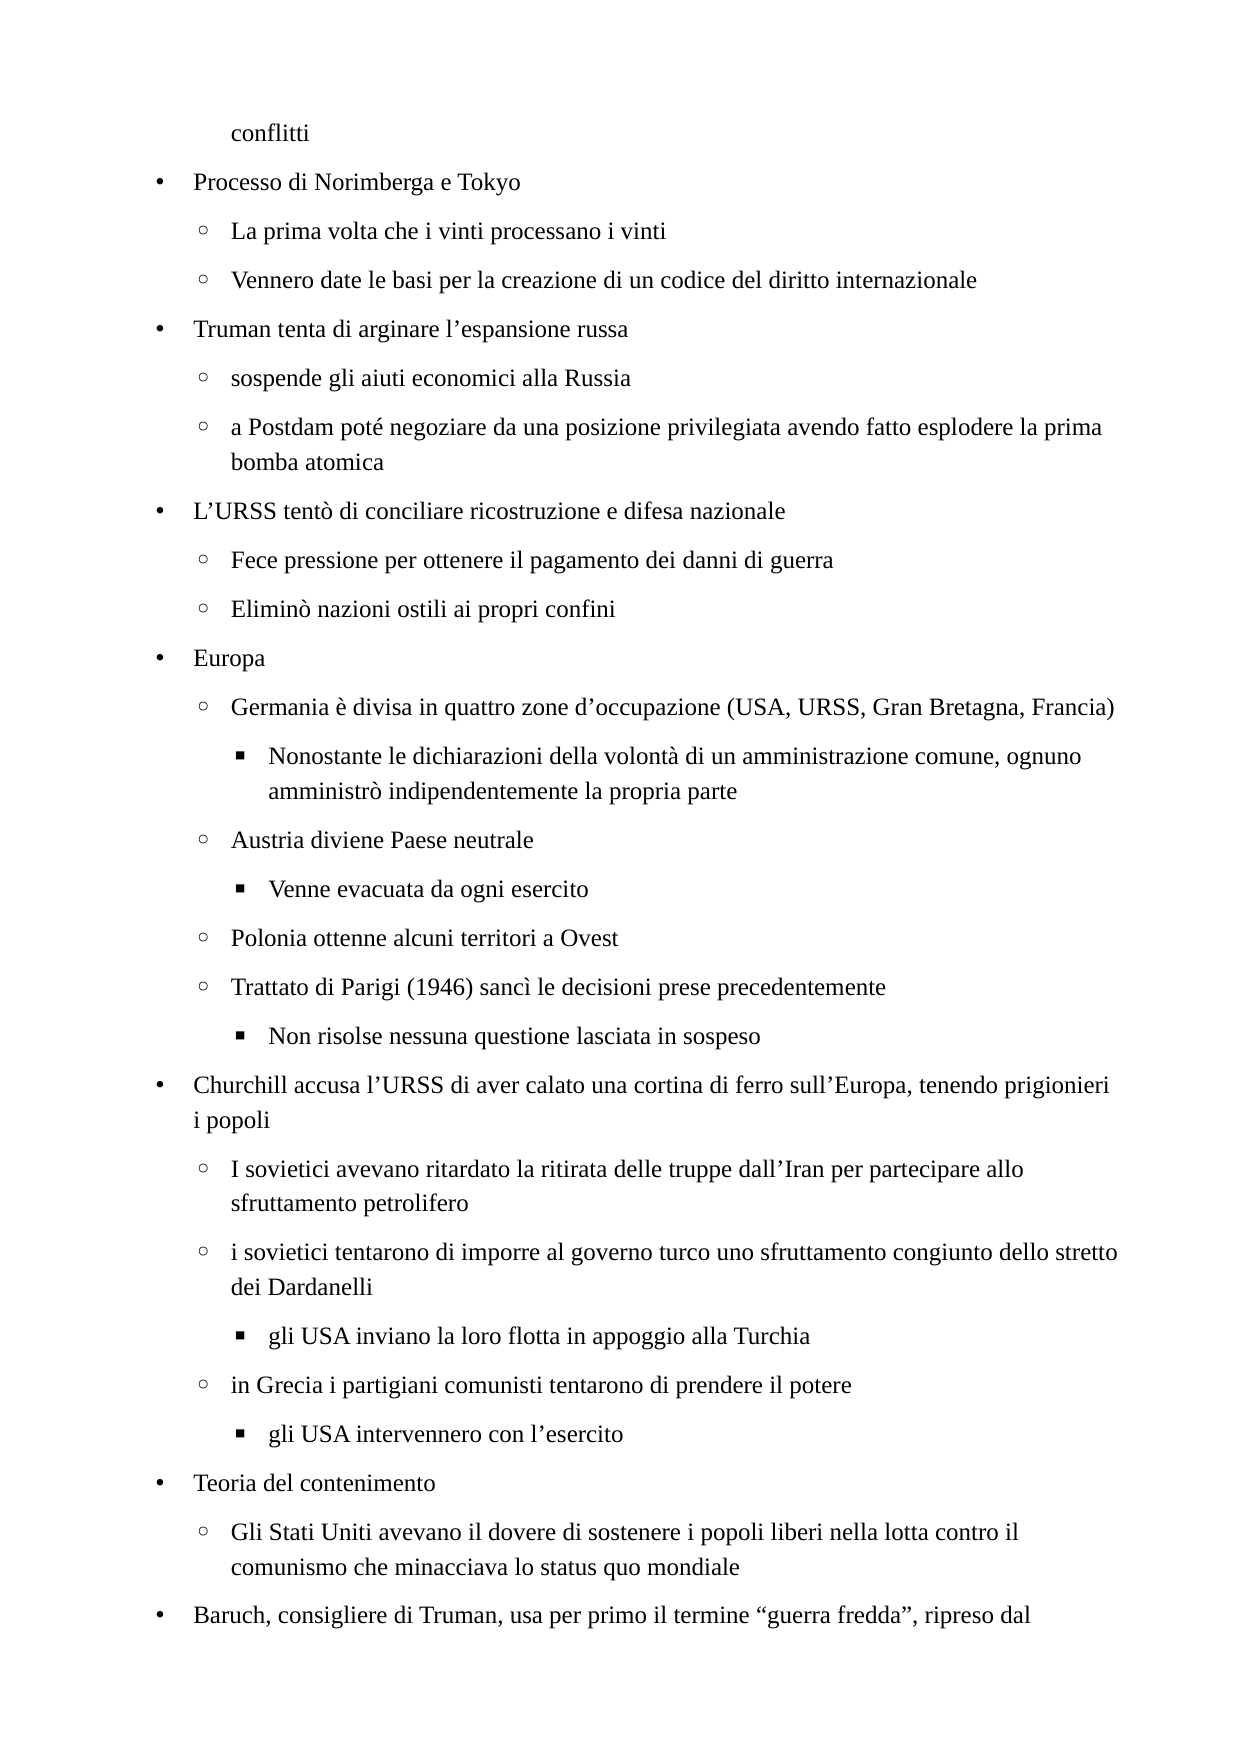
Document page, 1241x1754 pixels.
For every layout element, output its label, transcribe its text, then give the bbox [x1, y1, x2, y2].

list Baruch, consigliere di Truman, usa per primo il termine “guerra fredda”, ripreso dal [156, 1601, 1122, 1629]
list Vennero date le basi per la creazione di un codice del diritto internazionale [193, 265, 1122, 294]
list Venne evacuata da ogni esercito [231, 874, 1122, 903]
list Fece pressione per ottenere il pagamento dei danni di guerra [193, 545, 1122, 574]
list L’URSS tentò di conciliare ricostruzione e difesa nazionale [156, 496, 1122, 525]
list Polonia ottenne alcuni territori a Ovest [193, 923, 1122, 952]
list Gli Stati Uniti avevano il dovere di sostenere i popoli liberi nella lotta contro il comunismo che minacciava lo status quo mondiale [193, 1517, 1122, 1580]
list Germania è divisa in quattro zone d’occupazione (USA, URSS, Gran Bretagna, Francia) [193, 692, 1122, 721]
list Nonostante le dichiarazioni della volontà di un amministrazione comune, ognuno amministrò indipendentemente la propria parte [231, 741, 1122, 804]
list sospende gli aiuti economici alla Russia [193, 363, 1122, 392]
list Processo di Norimberga e Tokyo [156, 167, 1122, 196]
list gli USA intervennero con l’esercito [231, 1419, 1122, 1448]
list Eliminò nazioni ostili ai propri confini [193, 594, 1122, 623]
list Trattato di Parigi (1946) sancì le decisioni prese precedentemente [193, 972, 1122, 1001]
list Truman tenta di arginare l’espansione russa [156, 314, 1122, 343]
list La prima volta che i vinti processano i vinti [193, 216, 1122, 245]
list Teoria del contenimento [156, 1468, 1122, 1497]
list Churchill accusa l’URSS di aver calato una cortina di ferro sull’Europa, tenendo prigionieri i popoli [156, 1070, 1122, 1133]
list i sovietici tentarono di imporre al governo turco uno sfruttamento congiunto dello stretto dei Dardanelli [193, 1237, 1122, 1301]
list Europa [156, 643, 1122, 672]
list gli USA inviano la loro flotta in appoggio alla Turchia [231, 1321, 1122, 1349]
list a Postdam poté negoziare da una posizione privilegiata avendo fatto esplodere la prima bomba atomica [193, 412, 1122, 476]
list Non risolse nessuna questione lasciata in sospeso [231, 1021, 1122, 1050]
list in Grecia i partigiani comunisti tentarono di prendere il potere [193, 1370, 1122, 1399]
list Austria diviene Paese neutrale [193, 825, 1122, 854]
list I sovietici avevano ritardato la ritirata delle truppe dall’Iran per partecipare allo sfruttamento petrolifero [193, 1154, 1122, 1217]
list conflitti [193, 118, 1122, 147]
